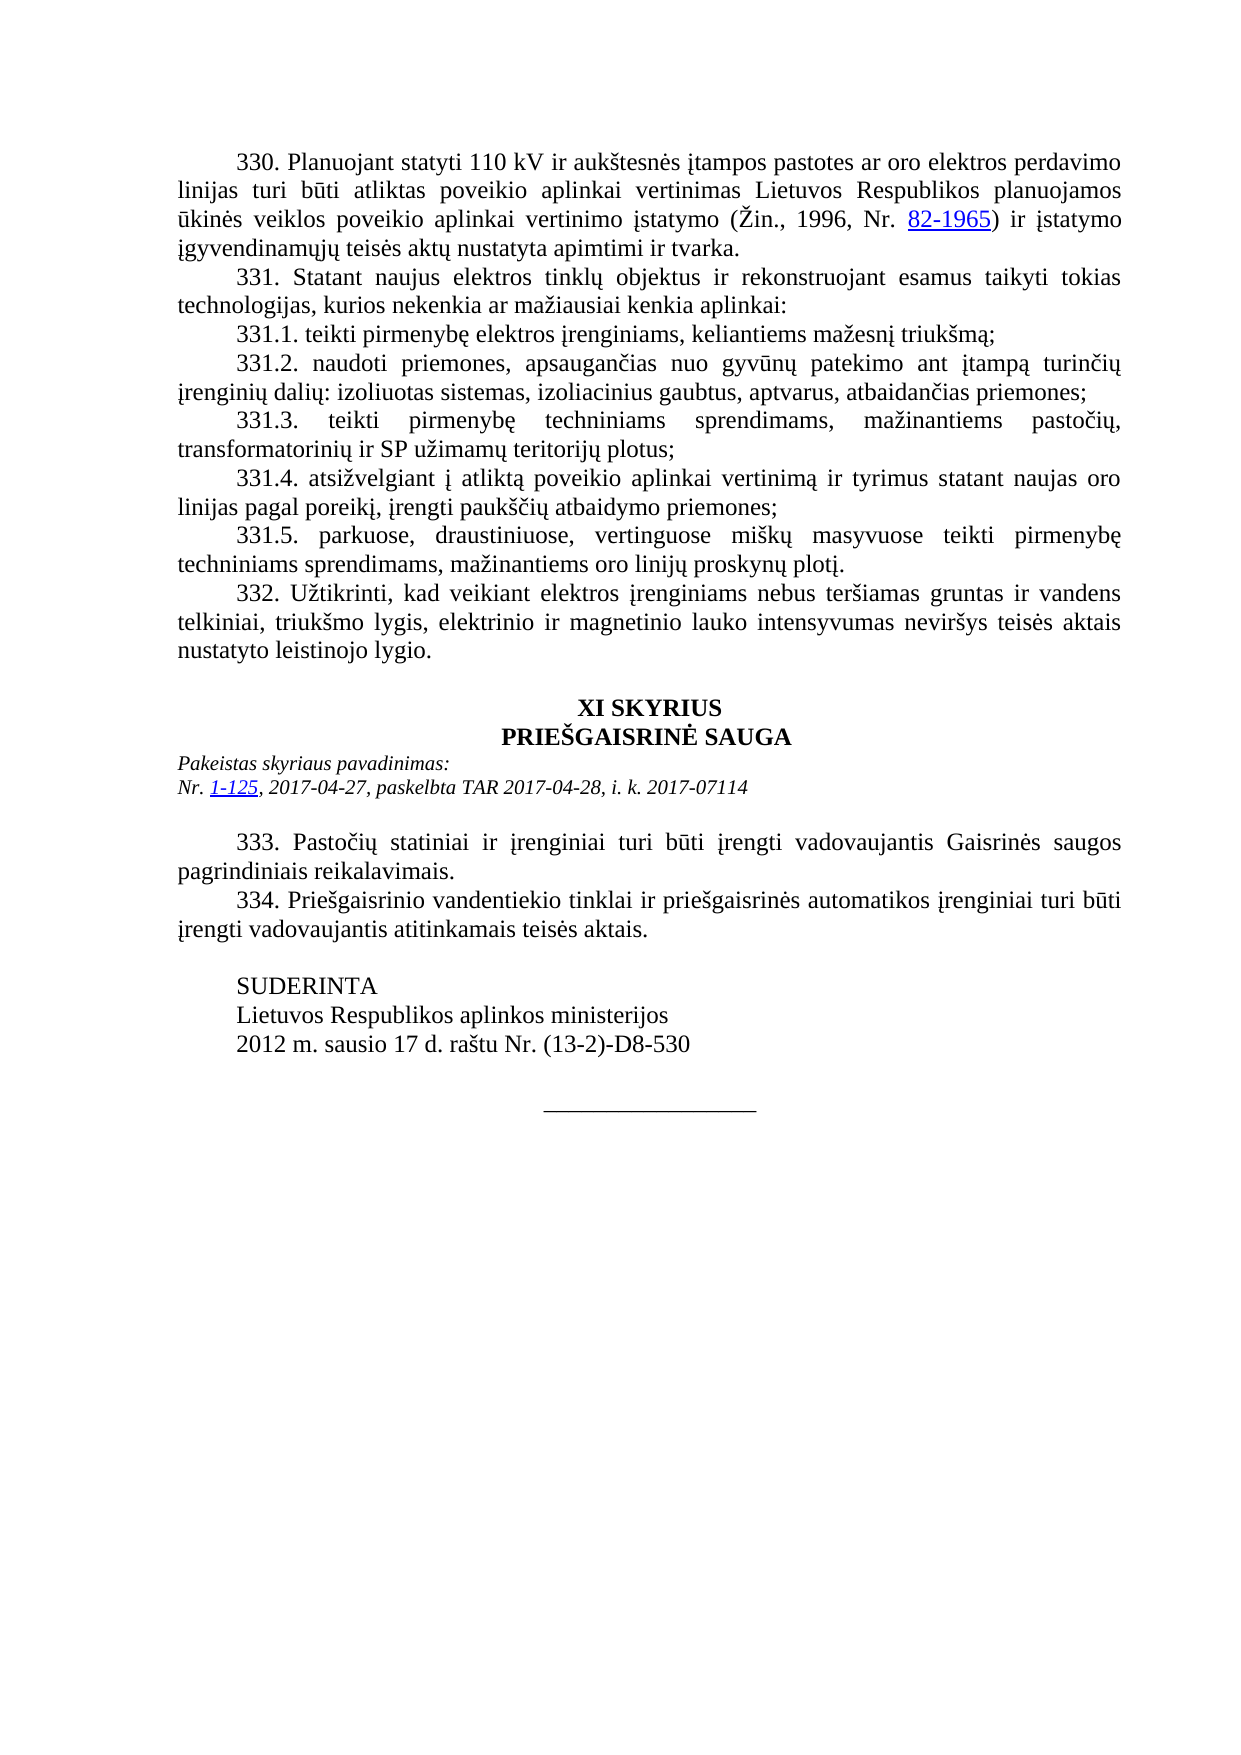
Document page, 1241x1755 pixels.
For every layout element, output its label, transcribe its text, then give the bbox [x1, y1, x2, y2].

text 331.3. teikti pirmenybę techniniams sprendimams, mažinantiems pastočių, transformatorinių ir SP užimamų teritorijų plotus; [177, 406, 1122, 463]
text 331. Statant naujus elektros tinklų objektus ir rekonstruojant esamus taikyti tokias technologijas, kurios nekenkia ar mažiausiai kenkia aplinkai: [177, 262, 1122, 319]
text 332. Užtikrinti, kad veikiant elektros įrenginiams nebus teršiamas gruntas ir vandens telkiniai, triukšmo lygis, elektrinio ir magnetinio lauko intensyvumas neviršys teisės aktais nustatyto leistinojo lygio. [177, 578, 1122, 664]
text PRIEŠGAISRINĖ SAUGA [177, 722, 1122, 751]
text 331.2. naudoti priemones, apsaugančias nuo gyvūnų patekimo ant įtampą turinčių įrenginių dalių: izoliuotas sistemas, izoliacinius gaubtus, aptvarus, atbaidančias priemones; [177, 348, 1122, 406]
text Pakeistas skyriaus pavadinimas: [177, 751, 1122, 775]
text 331.5. parkuose, draustiniuose, vertinguose miškų masyvuose teikti pirmenybę techniniams sprendimams, mažinantiems oro linijų proskynų plotį. [177, 521, 1122, 578]
text 333. Pastočių statiniai ir įrenginiai turi būti įrengti vadovaujantis Gaisrinės saugos pagrindiniais reikalavimais. [177, 827, 1122, 885]
text _________________ [177, 1086, 1122, 1115]
text XI SKYRIUS [177, 693, 1122, 722]
text 334. Priešgaisrinio vandentiekio tinklai ir priešgaisrinės automatikos įrenginiai turi būti įrengti vadovaujantis atitinkamais teisės aktais. [177, 885, 1122, 942]
text 331.1. teikti pirmenybę elektros įrenginiams, keliantiems mažesnį triukšmą; [177, 319, 1122, 348]
text SUDERINTA [177, 971, 1122, 1000]
text Lietuvos Respublikos aplinkos ministerijos [177, 1000, 1122, 1029]
text 2012 m. sausio 17 d. raštu Nr. (13-2)-D8-530 [177, 1029, 1122, 1057]
text 331.4. atsižvelgiant į atliktą poveikio aplinkai vertinimą ir tyrimus statant naujas oro linijas pagal poreikį, įrengti paukščių atbaidymo priemones; [177, 463, 1122, 521]
text 330. Planuojant statyti 110 kV ir aukštesnės įtampos pastotes ar oro elektros perdavimo linijas turi būti atliktas poveikio aplinkai vertinimas Lietuvos Respublikos planuojamos ūkinės veiklos poveikio aplinkai vertinimo įstatymo (Žin., 1996, Nr. 82-1965) ir įstatymo įgyvendinamųjų teisės aktų nustatyta apimtimi ir tvarka. [177, 147, 1122, 262]
text Nr. 1-125, 2017-04-27, paskelbta TAR 2017-04-28, i. k. 2017-07114 [177, 775, 1122, 799]
